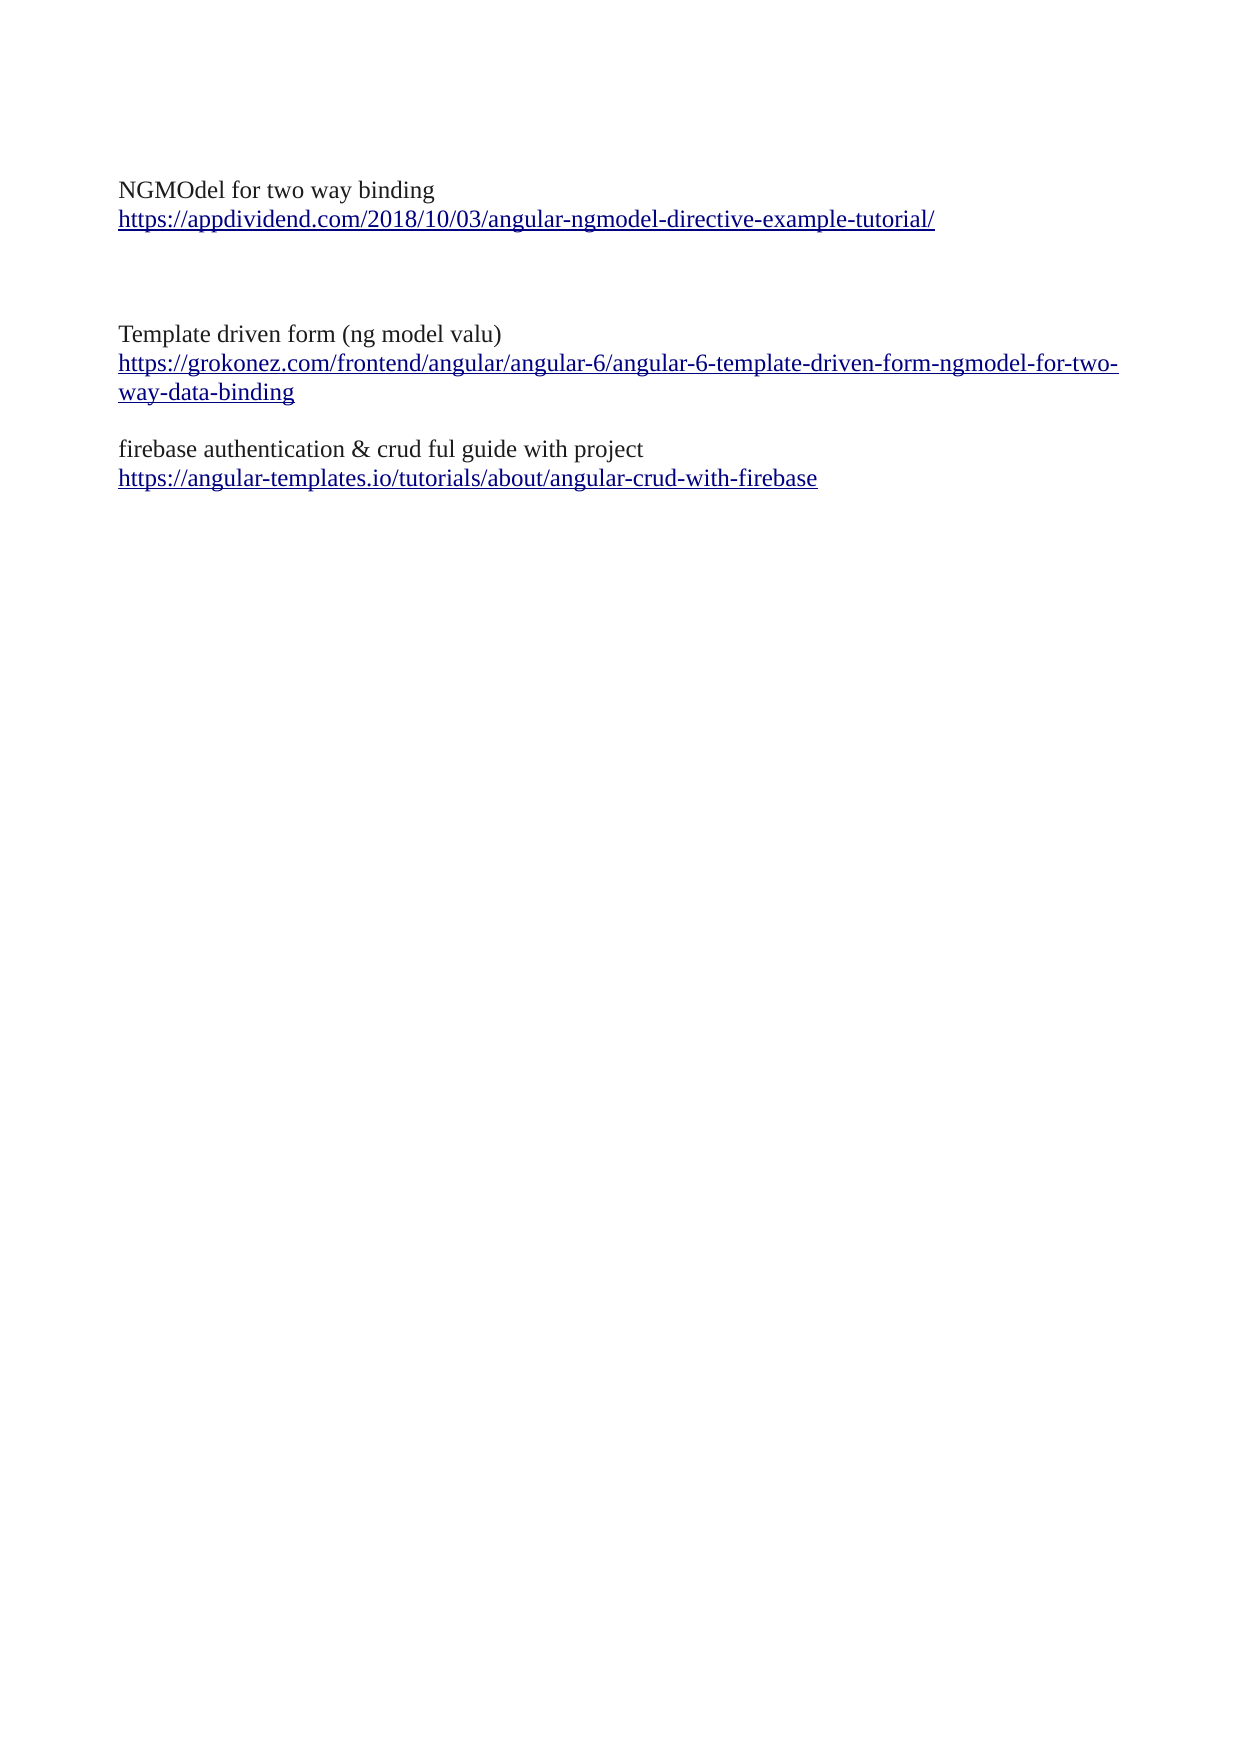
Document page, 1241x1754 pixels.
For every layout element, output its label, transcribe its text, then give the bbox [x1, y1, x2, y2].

text https://grokonez.com/frontend/angular/angular-6/angular-6-template-driven-form-ngmodel-for-two-way-data-binding [118, 348, 1122, 406]
text https://angular-templates.io/tutorials/about/angular-crud-with-firebase [118, 463, 1122, 492]
text Template driven form (ng model valu) [118, 319, 1122, 348]
text https://appdividend.com/2018/10/03/angular-ngmodel-directive-example-tutorial/ [118, 204, 1122, 233]
text firebase authentication & crud ful guide with project [118, 434, 1122, 463]
text NGMOdel for two way binding [118, 176, 1122, 204]
